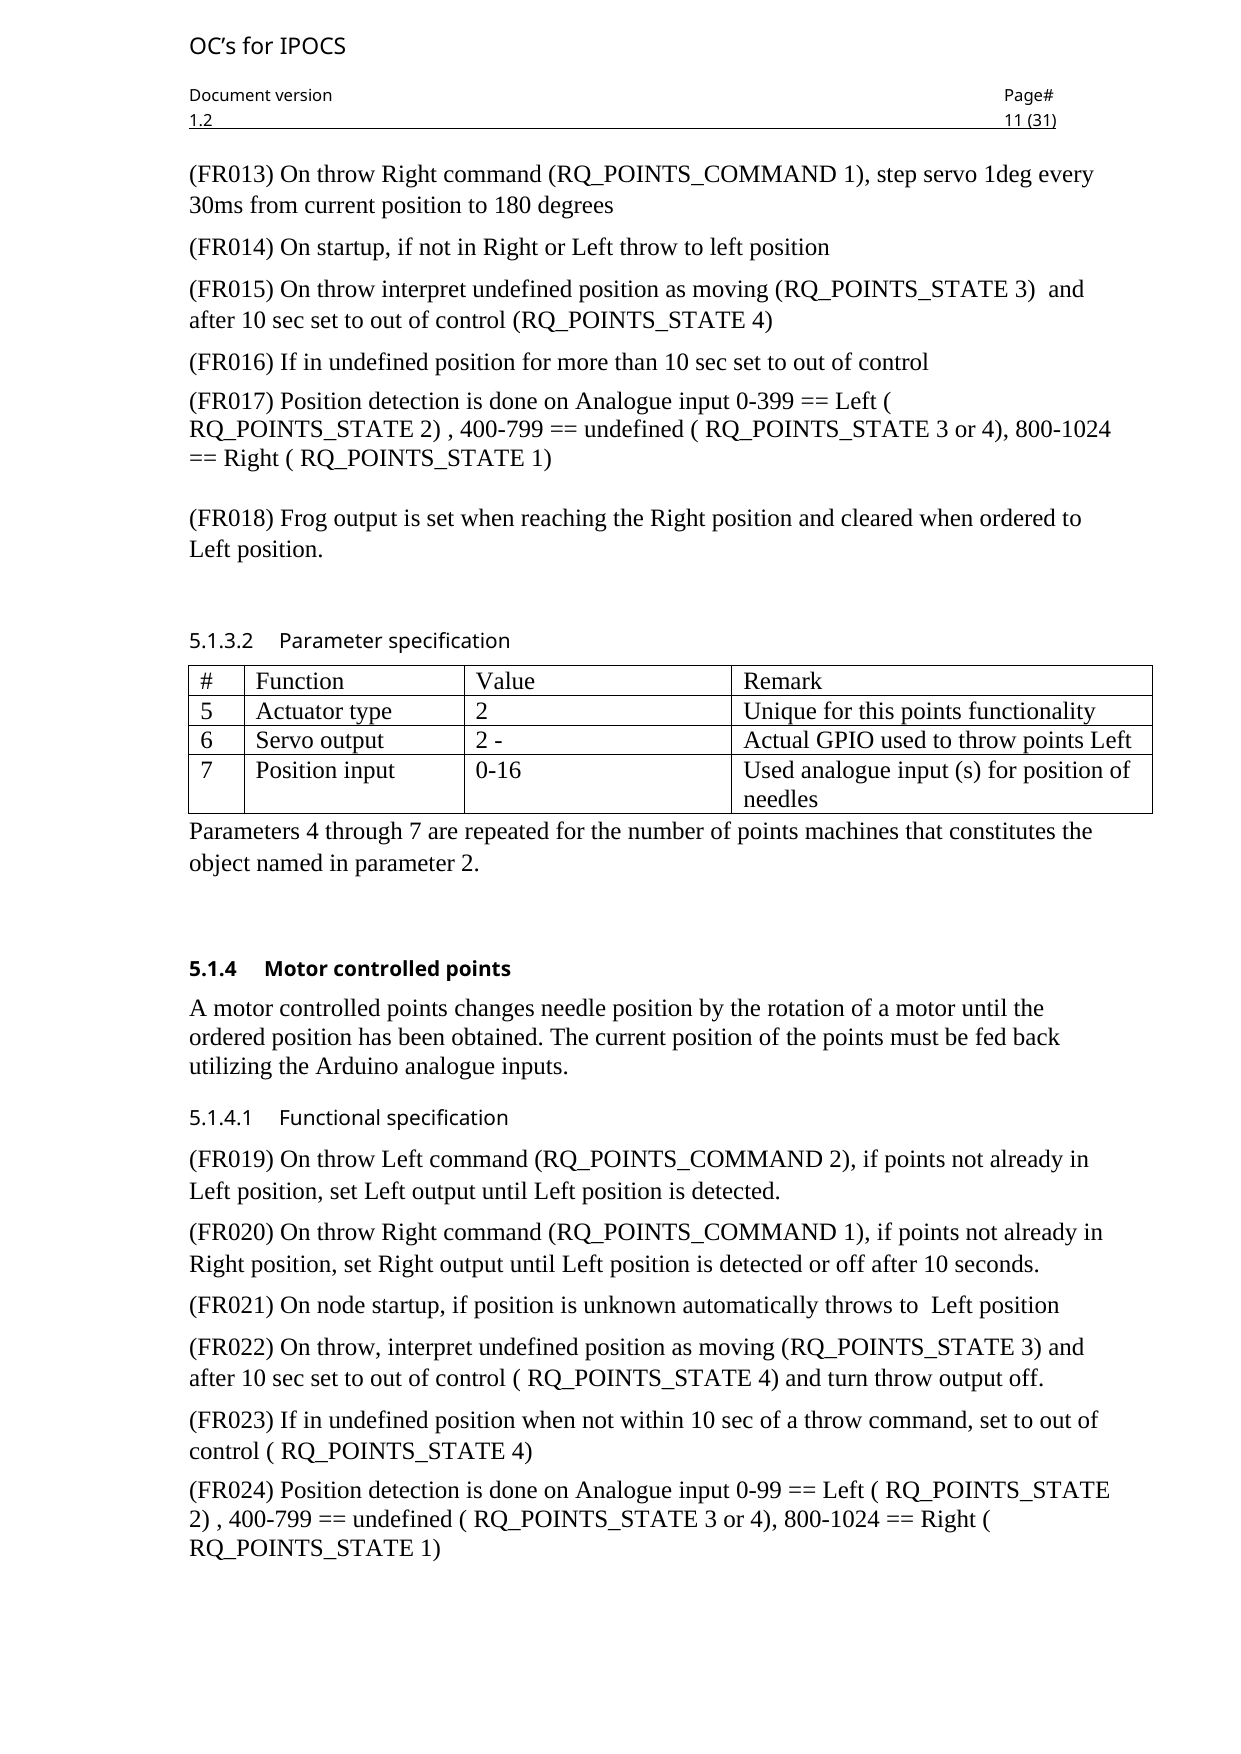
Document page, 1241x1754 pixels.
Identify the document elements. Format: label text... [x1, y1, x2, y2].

table_cell Servo output [245, 726, 464, 754]
table_cell 2 [465, 696, 731, 724]
table_cell 6 [189, 726, 244, 754]
text (FR024) Position detection is done on Analogue input 0-99 == Left ( RQ_POINTS_STATE 2) , 400-799 == undefined ( RQ_POINTS_STATE 3 or 4), 800-1024 == Right ( RQ_POINTS_STATE 1) [189, 1475, 1122, 1562]
text (FR020) On throw Right command (RQ_POINTS_COMMAND 1), if points not already in Right position, set Right output until Left position is detected or off after 10 seconds. [189, 1215, 1122, 1277]
text (FR019) On throw Left command (RQ_POINTS_COMMAND 2), if points not already in Left position, set Left output until Left position is detected. [189, 1142, 1122, 1204]
table_cell Position input [245, 755, 464, 813]
table_cell Unique for this points functionality [732, 696, 1152, 724]
subtitle Parameter specification [189, 623, 1122, 654]
text (FR021) On node startup, if position is unknown automatically throws to Left position [189, 1288, 1122, 1319]
table_cell 7 [189, 755, 244, 813]
table_header Remark [732, 666, 1152, 695]
text (FR022) On throw, interpret undefined position as moving (RQ_POINTS_STATE 3) and after 10 sec set to out of control ( RQ_POINTS_STATE 4) and turn throw output off. [189, 1329, 1122, 1392]
table_cell Used analogue input (s) for position of needles [732, 755, 1152, 813]
text A motor controlled points changes needle position by the rotation of a motor until the ordered position has been obtained. The current position of the points must be fed back utilizing the Arduino analogue inputs. [189, 993, 1122, 1079]
table_header Function [245, 666, 464, 695]
subtitle Functional specification [189, 1100, 1122, 1132]
table_header # [189, 666, 244, 695]
text (FR023) If in undefined position when not within 10 sec of a throw command, set to out of control ( RQ_POINTS_STATE 4) [189, 1402, 1122, 1465]
table_header Value [465, 666, 731, 695]
table_cell 2 - [465, 726, 731, 754]
text (FR015) On throw interpret undefined position as moving (RQ_POINTS_STATE 3) and after 10 sec set to out of control (RQ_POINTS_STATE 4) [189, 271, 1122, 334]
table_cell Actuator type [245, 696, 464, 724]
table_cell Actual GPIO used to throw points Left [732, 726, 1152, 754]
subtitle Motor controlled points [189, 952, 1122, 983]
text (FR018) Frog output is set when reaching the Right position and cleared when ordered to Left position. [189, 501, 1122, 563]
text (FR013) On throw Right command (RQ_POINTS_COMMAND 1), step servo 1deg every 30ms from current position to 180 degrees [189, 157, 1122, 219]
text (FR014) On startup, if not in Right or Left throw to left position [189, 229, 1122, 261]
text Parameters 4 through 7 are repeated for the number of points machines that constitutes the object named in parameter 2. [189, 814, 1122, 876]
table_cell 5 [189, 696, 244, 724]
table_cell 0-16 [465, 755, 731, 813]
text (FR017) Position detection is done on Analogue input 0-399 == Left ( RQ_POINTS_STATE 2) , 400-799 == undefined ( RQ_POINTS_STATE 3 or 4), 800-1024 == Right ( RQ_POINTS_STATE 1) [189, 386, 1122, 472]
text (FR016) If in undefined position for more than 10 sec set to out of control [189, 344, 1122, 375]
